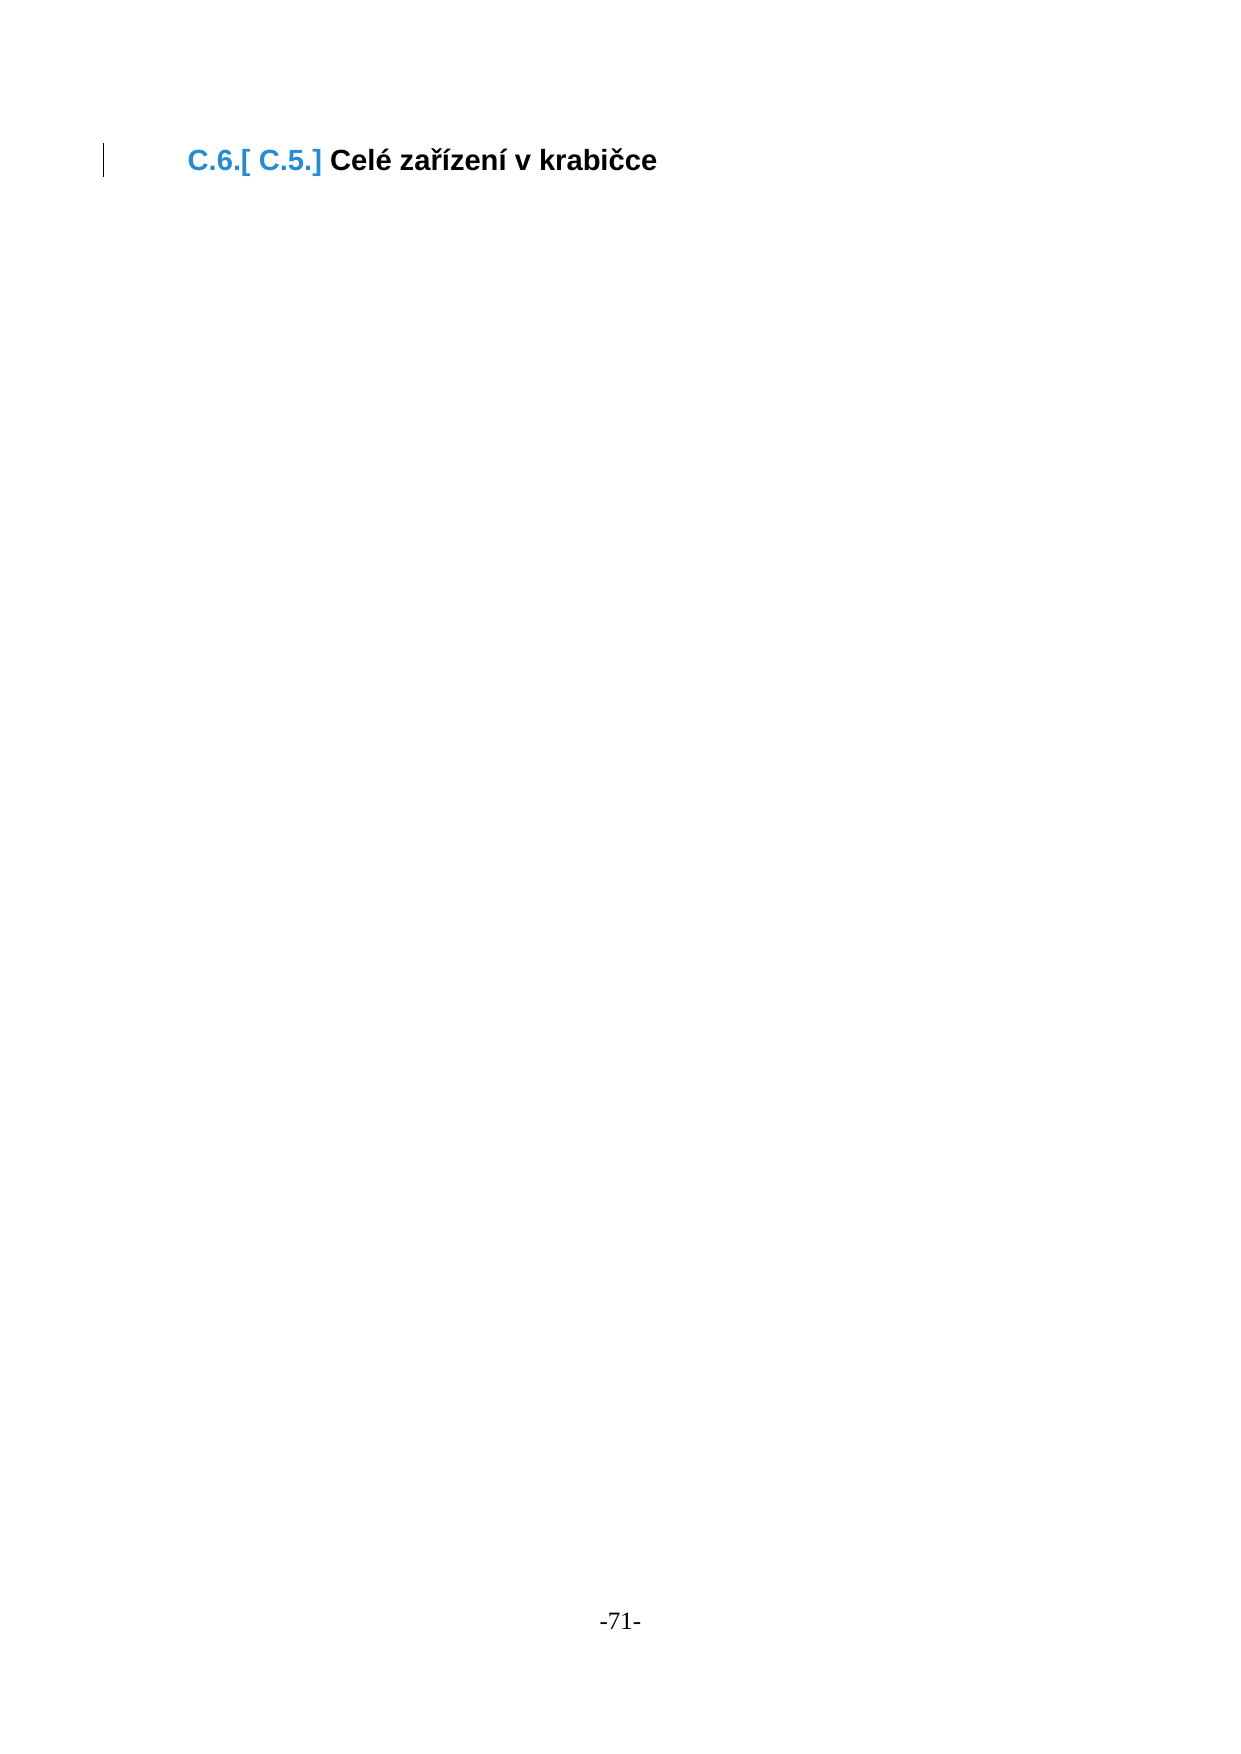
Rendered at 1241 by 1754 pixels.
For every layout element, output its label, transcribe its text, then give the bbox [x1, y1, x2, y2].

subtitle Celé zařízení v krabičce [179, 143, 1122, 177]
